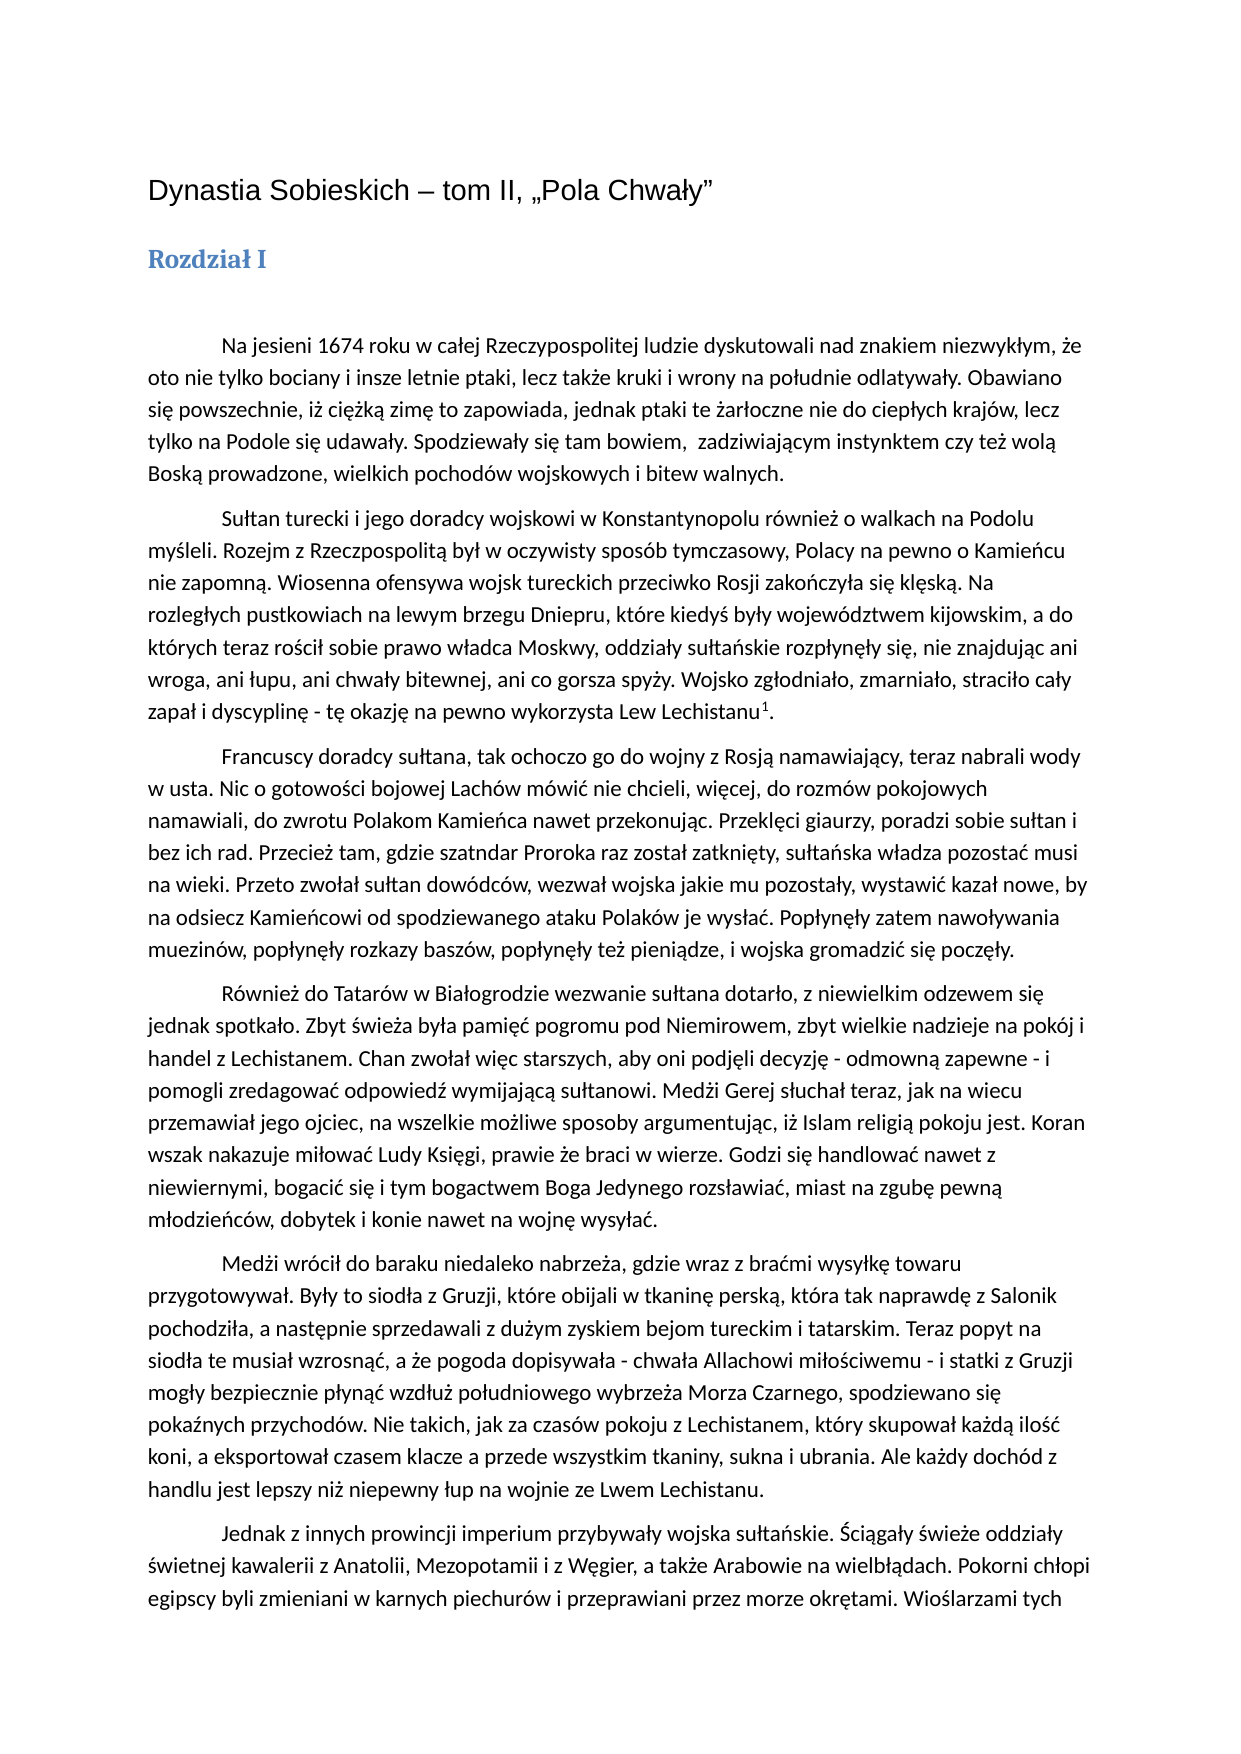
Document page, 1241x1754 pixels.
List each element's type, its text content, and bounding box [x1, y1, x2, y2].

text Sułtan turecki i jego doradcy wojskowi w Konstantynopolu również o walkach na Podolu myśleli. Rozejm z Rzeczpospolitą był w oczywisty sposób tymczasowy, Polacy na pewno o Kamieńcu nie zapomną. Wiosenna ofensywa wojsk tureckich przeciwko Rosji zakończyła się klęską. Na rozległych pustkowiach na lewym brzegu Dniepru, które kiedyś były województwem kijowskim, a do których teraz rościł sobie prawo władca Moskwy, oddziały sułtańskie rozpłynęły się, nie znajdując ani wroga, ani łupu, ani chwały bitewnej, ani co gorsza spyży. Wojsko zgłodniało, zmarniało, straciło cały zapał i dyscyplinę - tę okazję na pewno wykorzysta Lew Lechistanu. [148, 504, 1093, 725]
text Również do Tatarów w Białogrodzie wezwanie sułtana dotarło, z niewielkim odzewem się jednak spotkało. Zbyt świeża była pamięć pogromu pod Niemirowem, zbyt wielkie nadzieje na pokój i handel z Lechistanem. Chan zwołał więc starszych, aby oni podjęli decyzję - odmowną zapewne - i pomogli zredagować odpowiedź wymijającą sułtanowi. Medżi Gerej słuchał teraz, jak na wiecu przemawiał jego ojciec, na wszelkie możliwe sposoby argumentując, iż Islam religią pokoju jest. Koran wszak nakazuje miłować Ludy Księgi, prawie że braci w wierze. Godzi się handlować nawet z niewiernymi, bogacić się i tym bogactwem Boga Jedynego rozsławiać, miast na zgubę pewną młodzieńców, dobytek i konie nawet na wojnę wysyłać. [148, 979, 1093, 1233]
subtitle Dynastia Sobieskich – tom II, „Pola Chwały” [148, 173, 1093, 206]
text Medżi wrócił do baraku niedaleko nabrzeża, gdzie wraz z braćmi wysyłkę towaru przygotowywał. Były to siodła z Gruzji, które obijali w tkaninę perską, która tak naprawdę z Salonik pochodziła, a następnie sprzedawali z dużym zyskiem bejom tureckim i tatarskim. Teraz popyt na siodła te musiał wzrosnąć, a że pogoda dopisywała - chwała Allachowi miłościwemu - i statki z Gruzji mogły bezpiecznie płynąć wzdłuż południowego wybrzeża Morza Czarnego, spodziewano się pokaźnych przychodów. Nie takich, jak za czasów pokoju z Lechistanem, który skupował każdą ilość koni, a eksportował czasem klacze a przede wszystkim tkaniny, sukna i ubrania. Ale każdy dochód z handlu jest lepszy niż niepewny łup na wojnie ze Lwem Lechistanu. [148, 1249, 1093, 1503]
text Na jesieni 1674 roku w całej Rzeczypospolitej ludzie dyskutowali nad znakiem niezwykłym, że oto nie tylko bociany i insze letnie ptaki, lecz także kruki i wrony na południe odlatywały. Obawiano się powszechnie, iż ciężką zimę to zapowiada, jednak ptaki te żarłoczne nie do ciepłych krajów, lecz tylko na Podole się udawały. Spodziewały się tam bowiem, zadziwiającym instynktem czy też wolą Boską prowadzone, wielkich pochodów wojskowych i bitew walnych. [148, 331, 1093, 487]
text Jednak z innych prowincji imperium przybywały wojska sułtańskie. Ściągały świeże oddziały świetnej kawalerii z Anatolii, Mezopotamii i z Węgier, a także Arabowie na wielbłądach. Pokorni chłopi egipscy byli zmieniani w karnych piechurów i przeprawiani przez morze okrętami. Wioślarzami tych [148, 1519, 1093, 1612]
text Francuscy doradcy sułtana, tak ochoczo go do wojny z Rosją namawiający, teraz nabrali wody w usta. Nic o gotowości bojowej Lachów mówić nie chcieli, więcej, do rozmów pokojowych namawiali, do zwrotu Polakom Kamieńca nawet przekonując. Przeklęci giaurzy, poradzi sobie sułtan i bez ich rad. Przecież tam, gdzie szatndar Proroka raz został zatknięty, sułtańska władza pozostać musi na wieki. Przeto zwołał sułtan dowódców, wezwał wojska jakie mu pozostały, wystawić kazał nowe, by na odsiecz Kamieńcowi od spodziewanego ataku Polaków je wysłać. Popłynęły zatem nawoływania muezinów, popłynęły rozkazy baszów, popłynęły też pieniądze, i wojska gromadzić się poczęły. [148, 742, 1093, 963]
subtitle Rozdział I [148, 244, 1093, 276]
